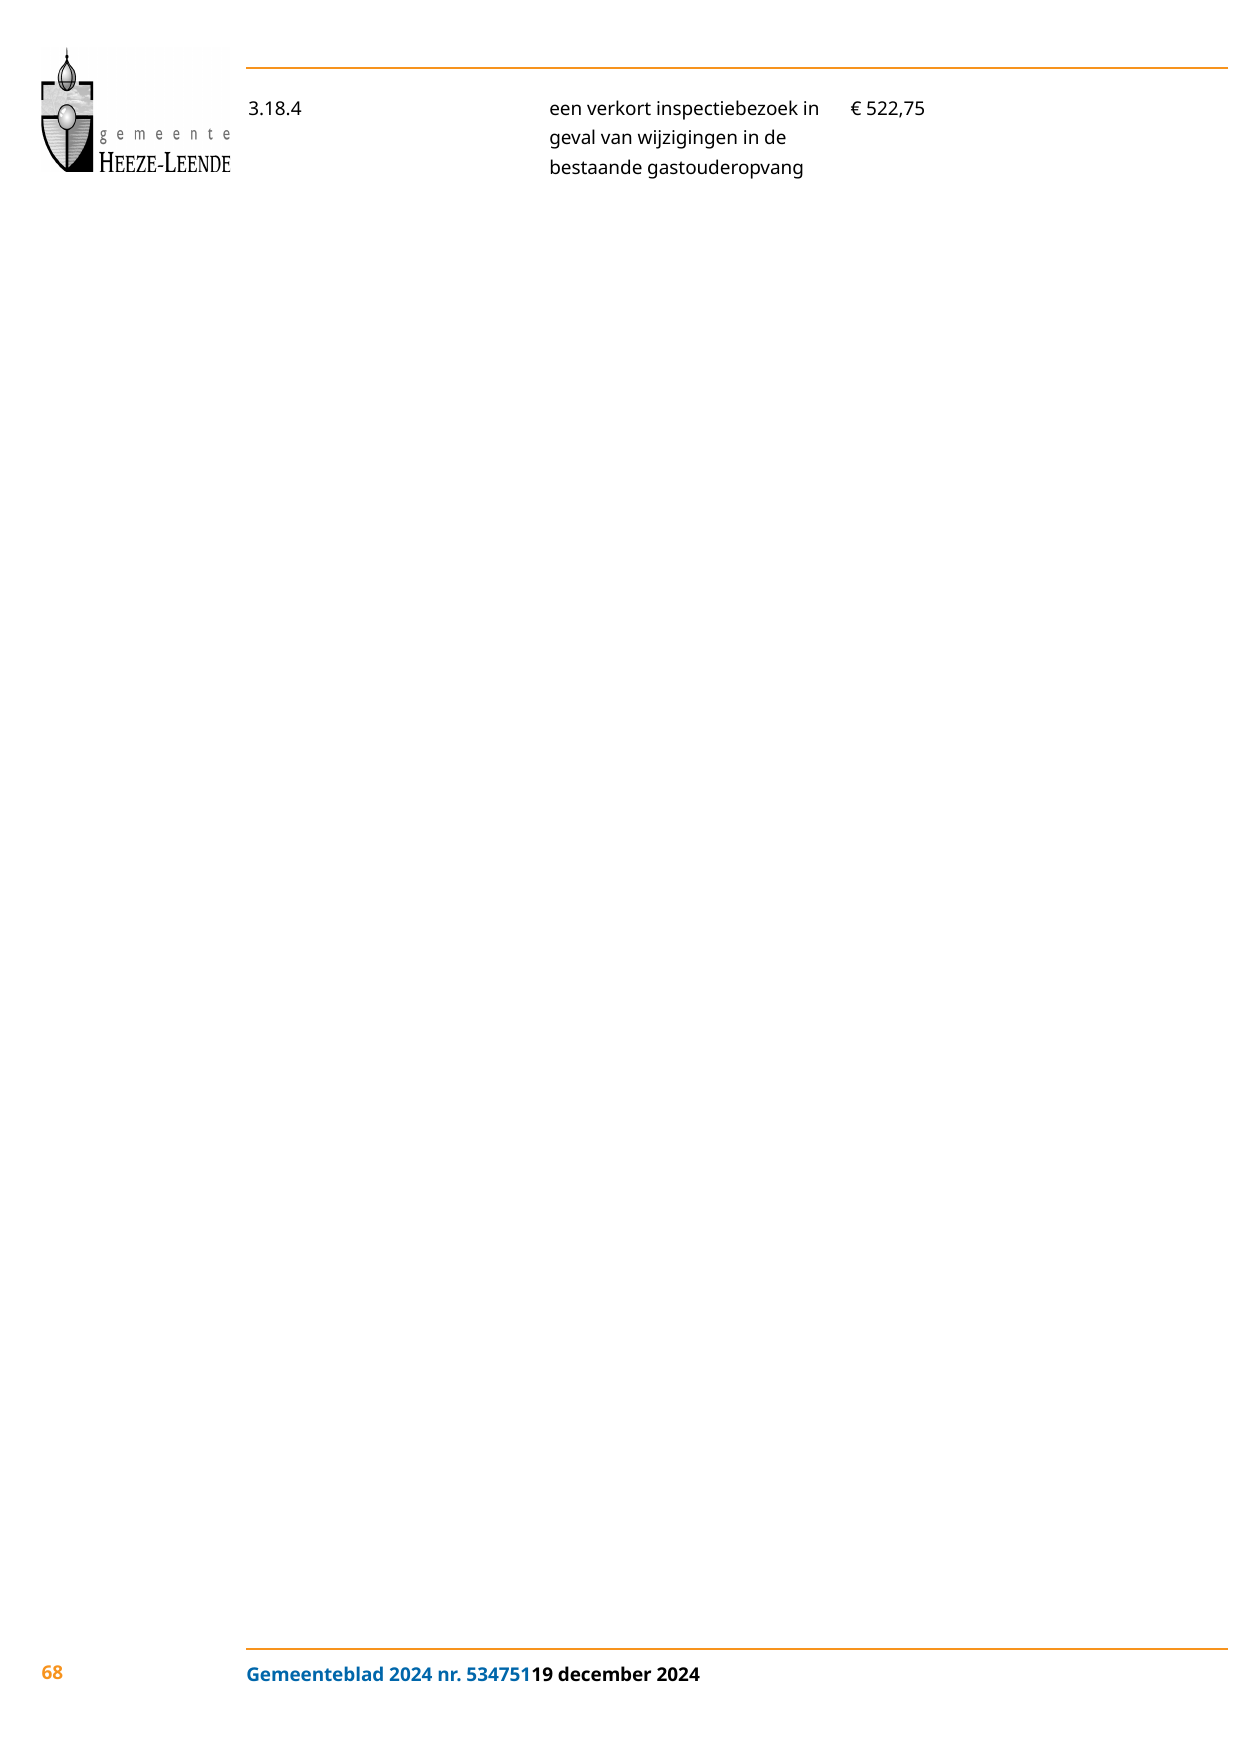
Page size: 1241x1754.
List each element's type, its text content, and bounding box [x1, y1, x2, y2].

picture [41, 47, 231, 172]
table_cell 3.18.4 [248, 95, 549, 180]
table_cell € 522,75 [850, 95, 1152, 180]
table_cell een verkort inspectiebezoek in geval van wijzigingen in de bestaande gastouderopvang [549, 95, 850, 180]
